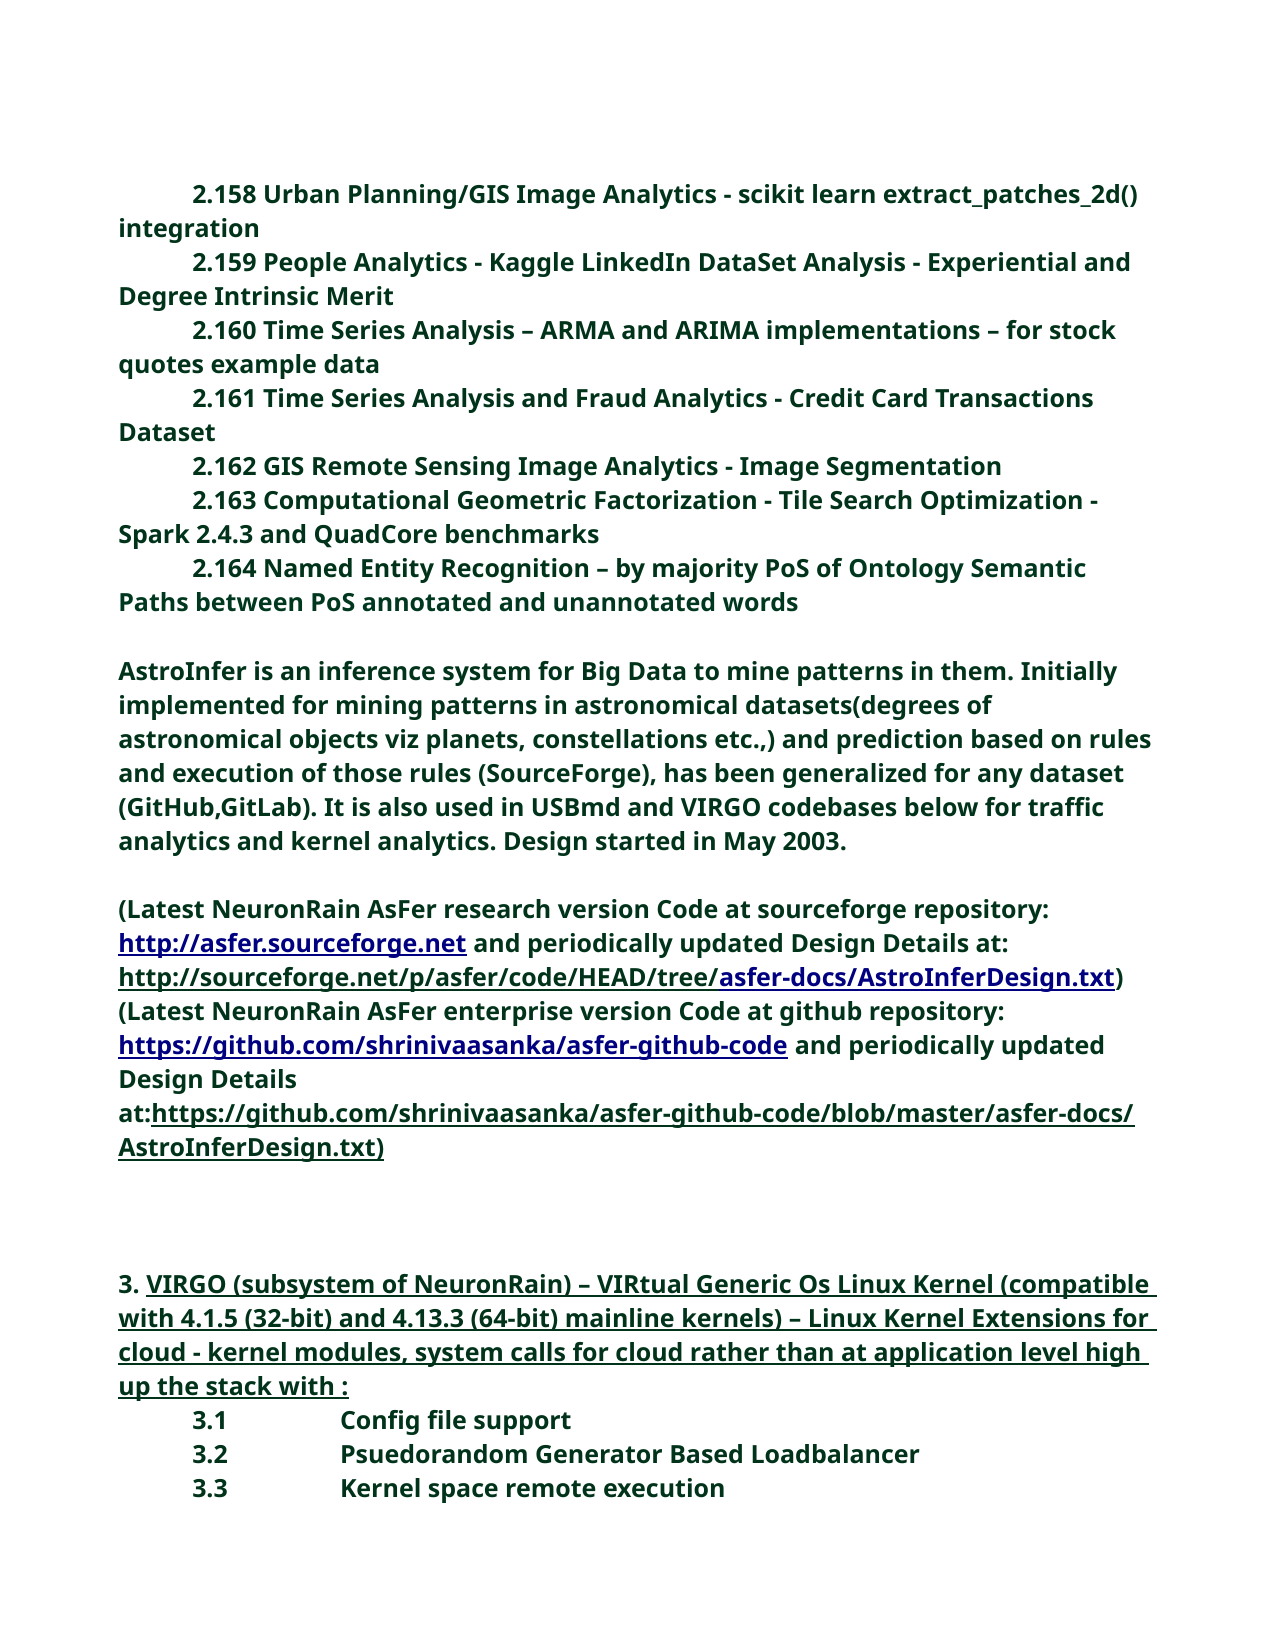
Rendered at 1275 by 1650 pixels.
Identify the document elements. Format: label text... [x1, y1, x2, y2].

text 2.160 Time Series Analysis – ARMA and ARIMA implementations – for stock quotes example data [118, 313, 1157, 381]
text (Latest NeuronRain AsFer enterprise version Code at github repository: https://github.com/shrinivaasanka/asfer-github-code and periodically updated Design Details at:https://github.com/shrinivaasanka/asfer-github-code/blob/master/asfer-docs/AstroInferDesign.txt) [118, 994, 1157, 1164]
text 2.161 Time Series Analysis and Fraud Analytics - Credit Card Transactions Dataset [118, 381, 1157, 449]
text 3.2 Psuedorandom Generator Based Loadbalancer [118, 1437, 1157, 1471]
text cloud - kernel modules, system calls for cloud rather than at application level high up the stack with : [118, 1331, 1157, 1403]
text 3. VIRGO (subsystem of NeuronRain) – VIRtual Generic Os Linux Kernel (compatible with 4.1.5 (32-bit) and 4.13.3 (64-bit) mainline kernels) – Linux Kernel Extensions for [118, 1266, 1157, 1329]
text 2.162 GIS Remote Sensing Image Analytics - Image Segmentation [118, 449, 1157, 483]
text 2.159 People Analytics - Kaggle LinkedIn DataSet Analysis - Experiential and Degree Intrinsic Merit [118, 244, 1157, 313]
text 3.3 Kernel space remote execution [118, 1471, 1157, 1505]
text AstroInfer is an inference system for Big Data to mine patterns in them. Initially implemented for mining patterns in astronomical datasets(degrees of astronomical objects viz planets, constellations etc.,) and prediction based on rules and execution of those rules (SourceForge), has been generalized for any dataset (GitHub,GitLab). It is also used in USBmd and VIRGO codebases below for traffic analytics and kernel analytics. Design started in May 2003. [118, 653, 1157, 858]
text 2.164 Named Entity Recognition – by majority PoS of Ontology Semantic Paths between PoS annotated and unannotated words [118, 551, 1157, 619]
text 2.158 Urban Planning/GIS Image Analytics - scikit learn extract_patches_2d() integration [118, 176, 1157, 244]
text 3.1 Config file support [118, 1403, 1157, 1437]
text (Latest NeuronRain AsFer research version Code at sourceforge repository: http://asfer.sourceforge.net and periodically updated Design Details at: http://sourceforge.net/p/asfer/code/HEAD/tree/asfer-docs/AstroInferDesign.txt) [118, 892, 1157, 994]
text 2.163 Computational Geometric Factorization - Tile Search Optimization - Spark 2.4.3 and QuadCore benchmarks [118, 483, 1157, 551]
